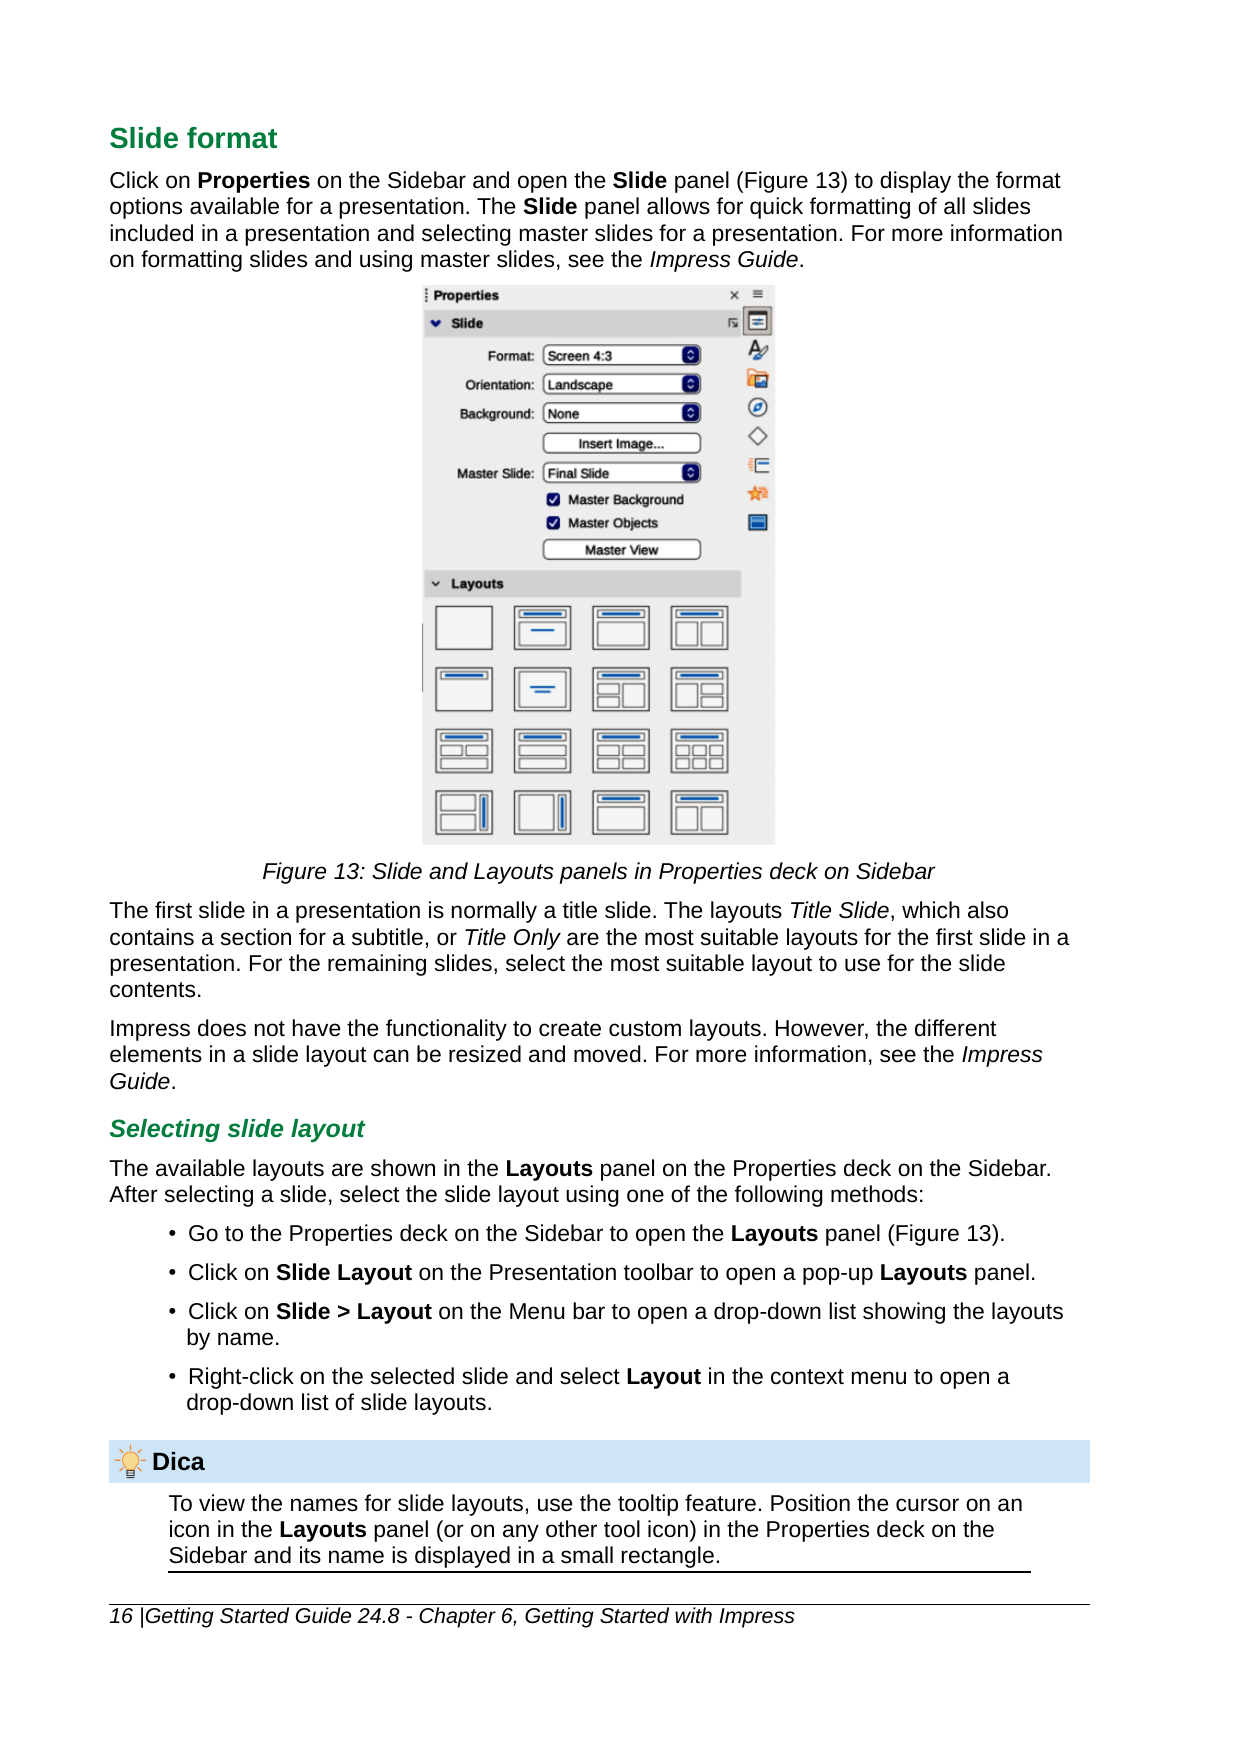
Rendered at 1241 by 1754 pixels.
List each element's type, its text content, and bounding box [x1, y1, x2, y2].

text To view the names for slide layouts, use the tooltip feature. Position the cursor on an icon in the Layouts panel (or on any other tool icon) in the Properties deck on the Sidebar and its name is displayed in a small rectangle. [168, 1489, 1031, 1571]
list Go to the Properties deck on the Sidebar to open the Layouts panel (Figure 13). [168, 1220, 1090, 1246]
list The available layouts are shown in the Layouts panel on the Properties deck on the Sidebar. After selecting a slide, select the slide layout using one of the following methods: [109, 1155, 1090, 1207]
text Figure 13: Slide and Layouts panels in Properties deck on Sidebar [262, 858, 937, 885]
subtitle Selecting slide layout [109, 1113, 1090, 1142]
list Click on Slide Layout on the Presentation toolbar to open a pop-up Layouts panel. [168, 1259, 1090, 1285]
picture [422, 285, 777, 846]
text Impress does not have the functionality to create custom layouts. However, the different elements in a slide layout can be resized and moved. For more information, see the Impress Guide. [109, 1015, 1090, 1094]
text The first slide in a presentation is normally a title slide. The layouts Title Slide, which also contains a section for a subtitle, or Title Only are the most suitable layouts for the first slide in a presentation. For the remaining slides, select the most suitable layout to use for the slide contents. [109, 897, 1090, 1002]
subtitle Slide format [109, 121, 1090, 154]
text Click on Properties on the Sidebar and open the Slide panel (Figure 13) to display the format options available for a presentation. The Slide panel allows for quick formatting of all slides included in a presentation and selecting master slides for a presentation. For more information on formatting slides and using master slides, see the Impress Guide. [109, 167, 1090, 272]
list Click on Slide > Layout on the Menu bar to open a drop-down list showing the layouts by name. [168, 1298, 1090, 1350]
list Right‑click on the selected slide and select Layout in the context menu to open a drop‑down list of slide layouts. [168, 1363, 1090, 1416]
subtitle Dica [109, 1440, 1090, 1483]
